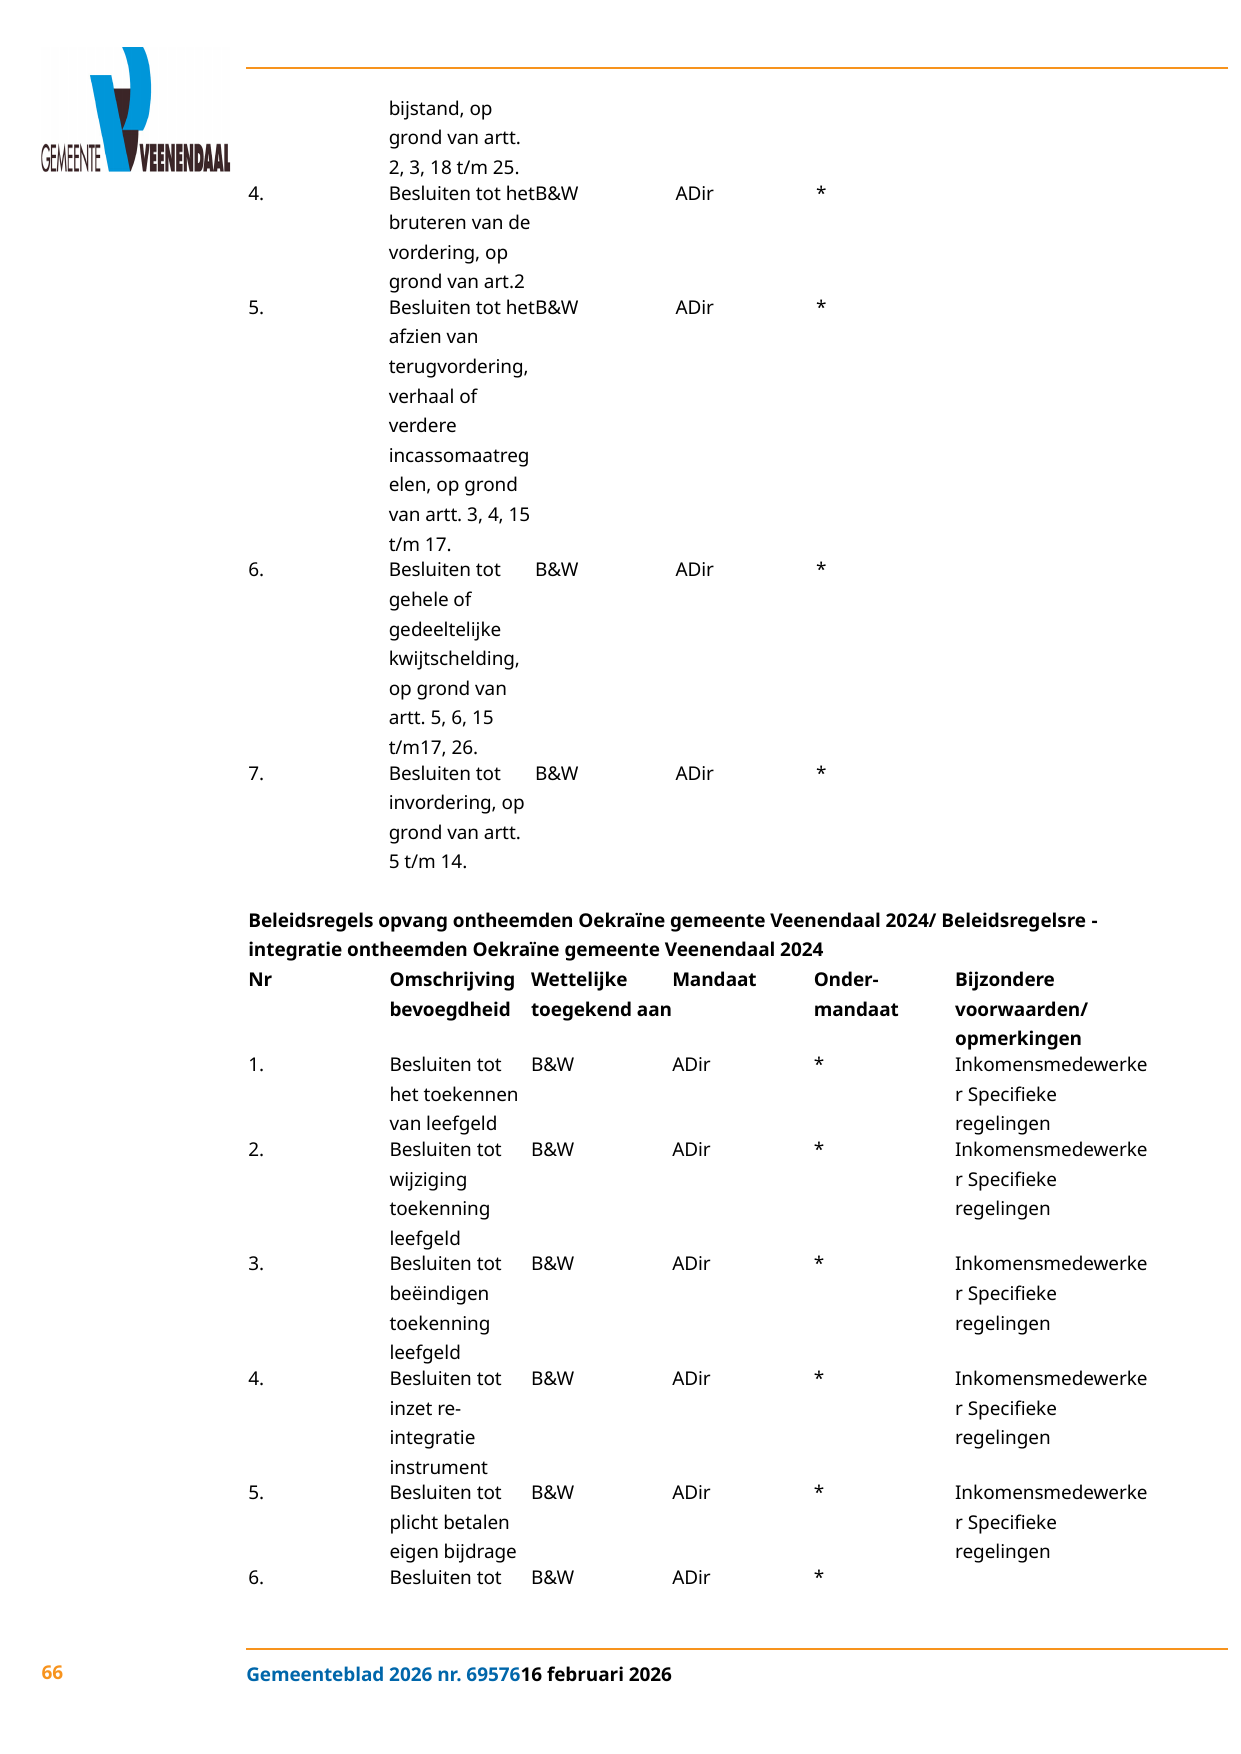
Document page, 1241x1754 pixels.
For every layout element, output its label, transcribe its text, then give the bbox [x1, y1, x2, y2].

table_cell Besluiten tot het toekennen van leefgeld [389, 1051, 531, 1136]
table_cell [248, 1051, 389, 1136]
table_cell [956, 95, 1152, 180]
picture [123, 47, 231, 172]
table_cell [248, 180, 388, 294]
table_cell B&W [535, 294, 675, 557]
table_cell [248, 1480, 389, 1564]
table_cell B&W [531, 1480, 672, 1564]
table_cell Besluiten tot invordering, op grond van artt. 5 t/m 14. [389, 760, 535, 874]
table_cell Inkomensmedewerker Specifieke regelingen [955, 1051, 1152, 1136]
table_cell Besluiten tot wijziging toekenning leefgeld [389, 1136, 531, 1251]
table_cell bijstand, op grond van artt. 2, 3, 18 t/m 25. [389, 95, 535, 180]
table_cell Inkomensmedewerker Specifieke regelingen [955, 1480, 1152, 1564]
table_cell * [816, 760, 956, 874]
table_cell [816, 95, 956, 180]
table_cell [248, 1565, 389, 1590]
table_cell ADir [672, 1480, 813, 1564]
table_cell ADir [672, 1251, 813, 1365]
table_cell [248, 1251, 389, 1365]
table_cell * [814, 1136, 955, 1251]
table_cell * [814, 1565, 955, 1590]
table_cell [956, 180, 1152, 294]
table_cell * [816, 294, 956, 557]
table_cell Inkomensmedewerker Specifieke regelingen [955, 1251, 1152, 1365]
table_cell * [816, 180, 956, 294]
table_cell B&W [531, 1136, 672, 1251]
table_cell ADir [675, 180, 816, 294]
table_header Onder-mandaat [814, 966, 955, 1051]
table_cell Besluiten tot het bruteren van de vordering, op grond van art.2 [389, 180, 535, 294]
table_cell [535, 95, 675, 180]
table_cell ADir [672, 1365, 813, 1479]
table_cell [248, 1365, 389, 1479]
table_cell B&W [535, 557, 675, 760]
table_cell Besluiten tot [389, 1565, 531, 1590]
table_cell ADir [672, 1051, 813, 1136]
table_cell [248, 294, 388, 557]
table_cell * [814, 1051, 955, 1136]
table_cell B&W [535, 180, 675, 294]
table_cell [956, 557, 1152, 760]
table_cell [248, 1136, 389, 1251]
picture [41, 47, 130, 172]
table_header Omschrijving bevoegdheid [389, 966, 531, 1051]
table_header Wettelijke toegekend aan [531, 966, 672, 1051]
table_cell * [814, 1365, 955, 1479]
table_cell [248, 557, 388, 760]
table_cell B&W [531, 1251, 672, 1365]
table_cell B&W [531, 1365, 672, 1479]
table_cell Inkomensmedewerker Specifieke regelingen [955, 1365, 1152, 1479]
table_cell * [814, 1251, 955, 1365]
table_cell [956, 760, 1152, 874]
table_cell B&W [531, 1051, 672, 1136]
table_header Bijzondere voorwaarden/ opmerkingen [955, 966, 1152, 1051]
table_cell ADir [675, 760, 816, 874]
table_cell * [814, 1480, 955, 1564]
table_cell Besluiten tot inzet re-integratie instrument [389, 1365, 531, 1479]
table_cell [956, 294, 1152, 557]
table_cell Besluiten tot beëindigen toekenning leefgeld [389, 1251, 531, 1365]
table_cell ADir [675, 557, 816, 760]
table_cell B&W [535, 760, 675, 874]
table_cell Besluiten tot het afzien van terugvordering, verhaal of verdere incassomaatregelen, op grond van artt. 3, 4, 15 t/m 17. [389, 294, 535, 557]
table_cell [248, 760, 388, 874]
table_header Nr [248, 966, 389, 1051]
text Beleidsregels opvang ontheemden Oekraïne gemeente Veenendaal 2024/ Beleidsregelsre -integratie ontheemden Oekraïne gemeente Veenendaal 2024 [248, 907, 1152, 962]
table_cell [675, 95, 816, 180]
table_cell [248, 95, 388, 180]
table_cell ADir [675, 294, 816, 557]
table_cell Inkomensmedewerker Specifieke regelingen [955, 1136, 1152, 1251]
table_header Mandaat [672, 966, 813, 1051]
table_cell [955, 1565, 1152, 1590]
table_cell ADir [672, 1565, 813, 1590]
table_cell Besluiten tot plicht betalen eigen bijdrage [389, 1480, 531, 1564]
table_cell Besluiten tot gehele of gedeeltelijke kwijtschelding, op grond van artt. 5, 6, 15 t/m17, 26. [389, 557, 535, 760]
table_cell B&W [531, 1565, 672, 1590]
table_cell ADir [672, 1136, 813, 1251]
table_cell * [816, 557, 956, 760]
